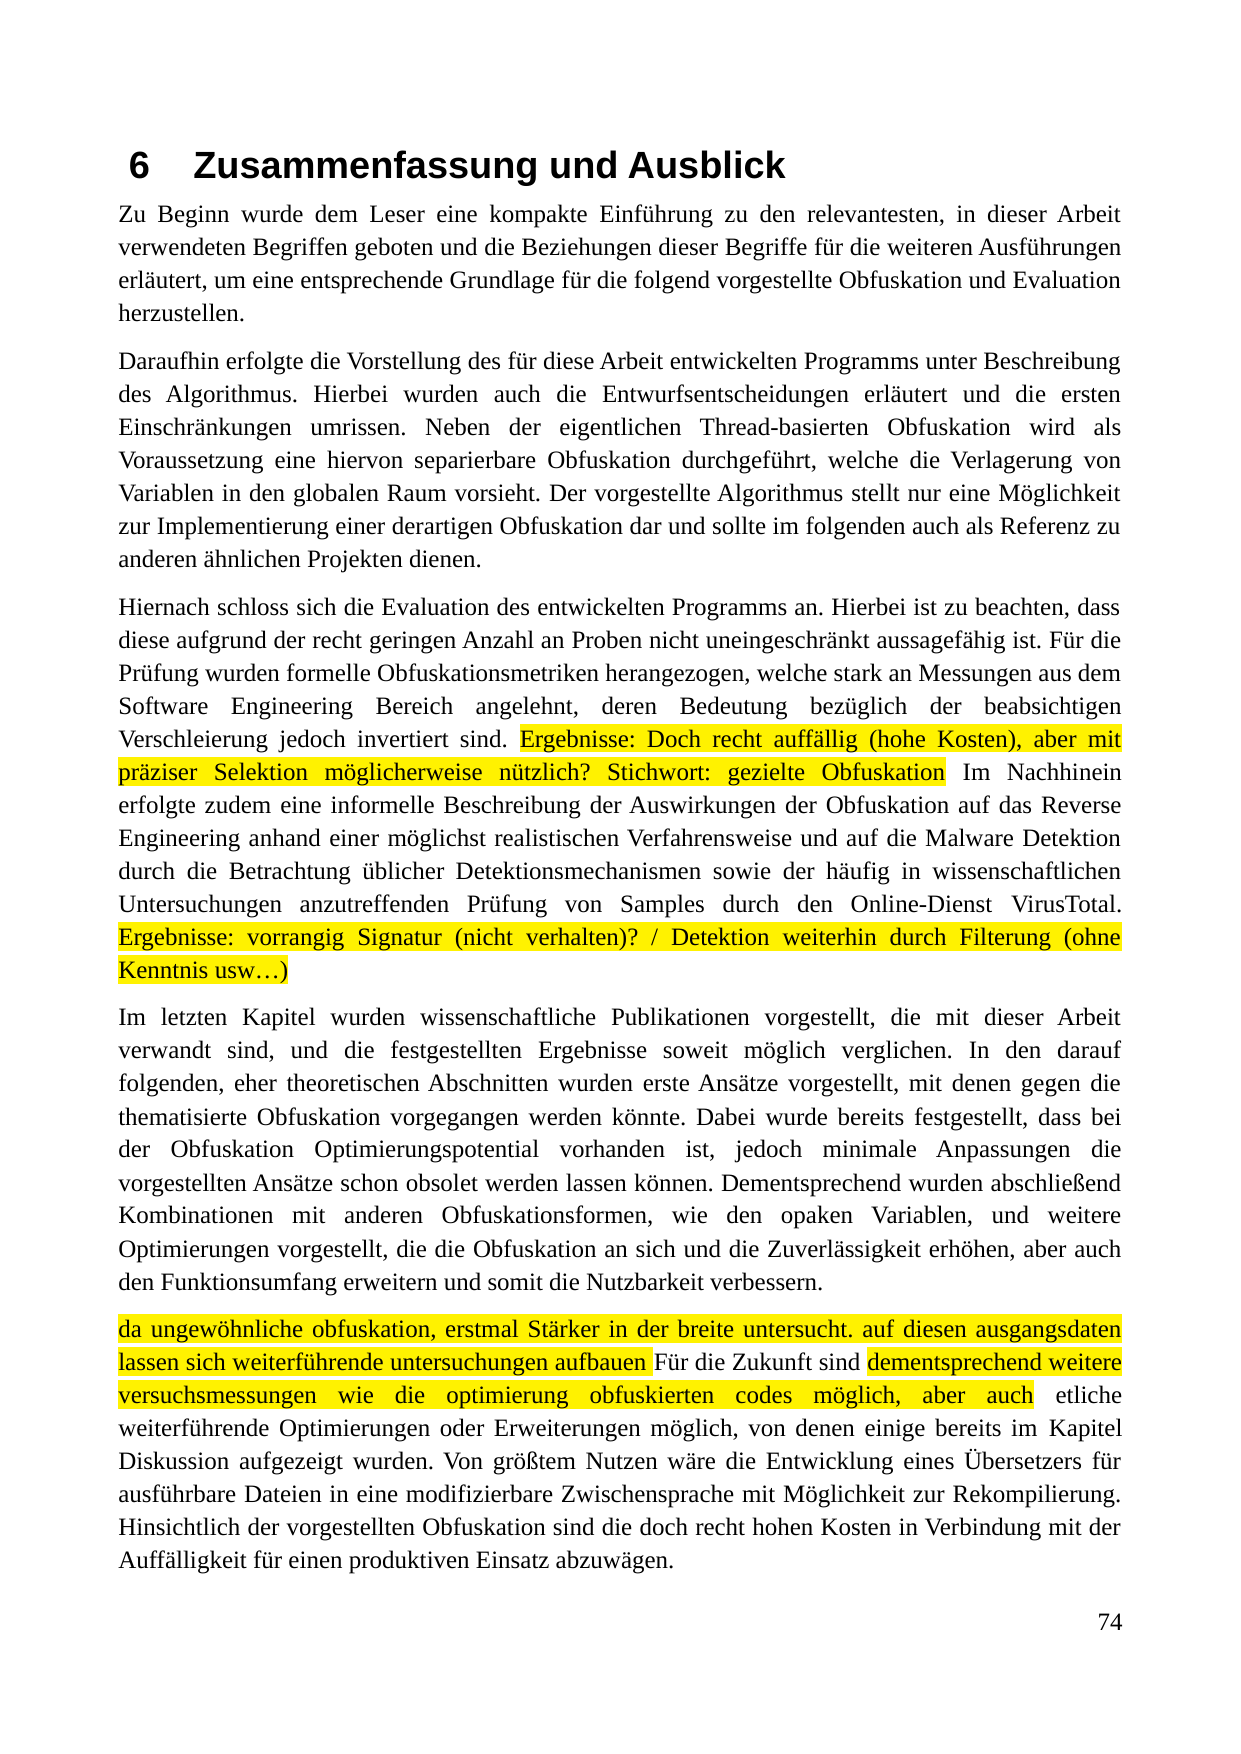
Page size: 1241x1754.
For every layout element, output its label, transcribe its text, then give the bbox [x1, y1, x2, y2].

text Zu Beginn wurde dem Leser eine kompakte Einführung zu den relevantesten, in dieser Arbeit verwendeten Begriffen geboten und die Beziehungen dieser Begriffe für die weiteren Ausführungen erläutert, um eine entsprechende Grundlage für die folgend vorgestellte Obfuskation und Evaluation herzustellen. [118, 199, 1122, 327]
text Daraufhin erfolgte die Vorstellung des für diese Arbeit entwickelten Programms unter Beschreibung des Algorithmus. Hierbei wurden auch die Entwurfsentscheidungen erläutert und die ersten Einschränkungen umrissen. Neben der eigentlichen Thread-basierten Obfuskation wird als Voraussetzung eine hiervon separierbare Obfuskation durchgeführt, welche die Verlagerung von Variablen in den globalen Raum vorsieht. Der vorgestellte Algorithmus stellt nur eine Möglichkeit zur Implementierung einer derartigen Obfuskation dar und sollte im folgenden auch als Referenz zu anderen ähnlichen Projekten dienen. [118, 346, 1122, 573]
text da ungewöhnliche obfuskation, erstmal Stärker in der breite untersucht. auf diesen ausgangsdaten lassen sich weiterführende untersuchungen aufbauen Für die Zukunft sind dementsprechend weitere versuchsmessungen wie die optimierung obfuskierten codes möglich, aber auch etliche weiterführende Optimierungen oder Erweiterungen möglich, von denen einige bereits im Kapitel Diskussion aufgezeigt wurden. Von größtem Nutzen wäre die Entwicklung eines Übersetzers für ausführbare Dateien in eine modifizierbare Zwischensprache mit Möglichkeit zur Rekompilierung. Hinsichtlich der vorgestellten Obfuskation sind die doch recht hohen Kosten in Verbindung mit der Auffälligkeit für einen produktiven Einsatz abzuwägen. [118, 1314, 1122, 1574]
subtitle Zusammenfassung und Ausblick [118, 143, 1122, 187]
text Im letzten Kapitel wurden wissenschaftliche Publikationen vorgestellt, die mit dieser Arbeit verwandt sind, und die festgestellten Ergebnisse soweit möglich verglichen. In den darauf folgenden, eher theoretischen Abschnitten wurden erste Ansätze vorgestellt, mit denen gegen die thematisierte Obfuskation vorgegangen werden könnte. Dabei wurde bereits festgestellt, dass bei der Obfuskation Optimierungspotential vorhanden ist, jedoch minimale Anpassungen die vorgestellten Ansätze schon obsolet werden lassen können. Dementsprechend wurden abschließend Kombinationen mit anderen Obfuskationsformen, wie den opaken Variablen, und weitere Optimierungen vorgestellt, die die Obfuskation an sich und die Zuverlässigkeit erhöhen, aber auch den Funktionsumfang erweitern und somit die Nutzbarkeit verbessern. [118, 1002, 1122, 1295]
text Hiernach schloss sich die Evaluation des entwickelten Programms an. Hierbei ist zu beachten, dass diese aufgrund der recht geringen Anzahl an Proben nicht uneingeschränkt aussagefähig ist. Für die Prüfung wurden formelle Obfuskationsmetriken herangezogen, welche stark an Messungen aus dem Software Engineering Bereich angelehnt, deren Bedeutung bezüglich der beabsichtigen Verschleierung jedoch invertiert sind. Ergebnisse: Doch recht auffällig (hohe Kosten), aber mit präziser Selektion möglicherweise nützlich? Stichwort: gezielte Obfuskation Im Nachhinein erfolgte zudem eine informelle Beschreibung der Auswirkungen der Obfuskation auf das Reverse Engineering anhand einer möglichst realistischen Verfahrensweise und auf die Malware Detektion durch die Betrachtung üblicher Detektionsmechanismen sowie der häufig in wissenschaftlichen Untersuchungen anzutreffenden Prüfung von Samples durch den Online-Dienst VirusTotal. Ergebnisse: vorrangig Signatur (nicht verhalten)? / Detektion weiterhin durch Filterung (ohne Kenntnis usw…) [118, 592, 1122, 984]
